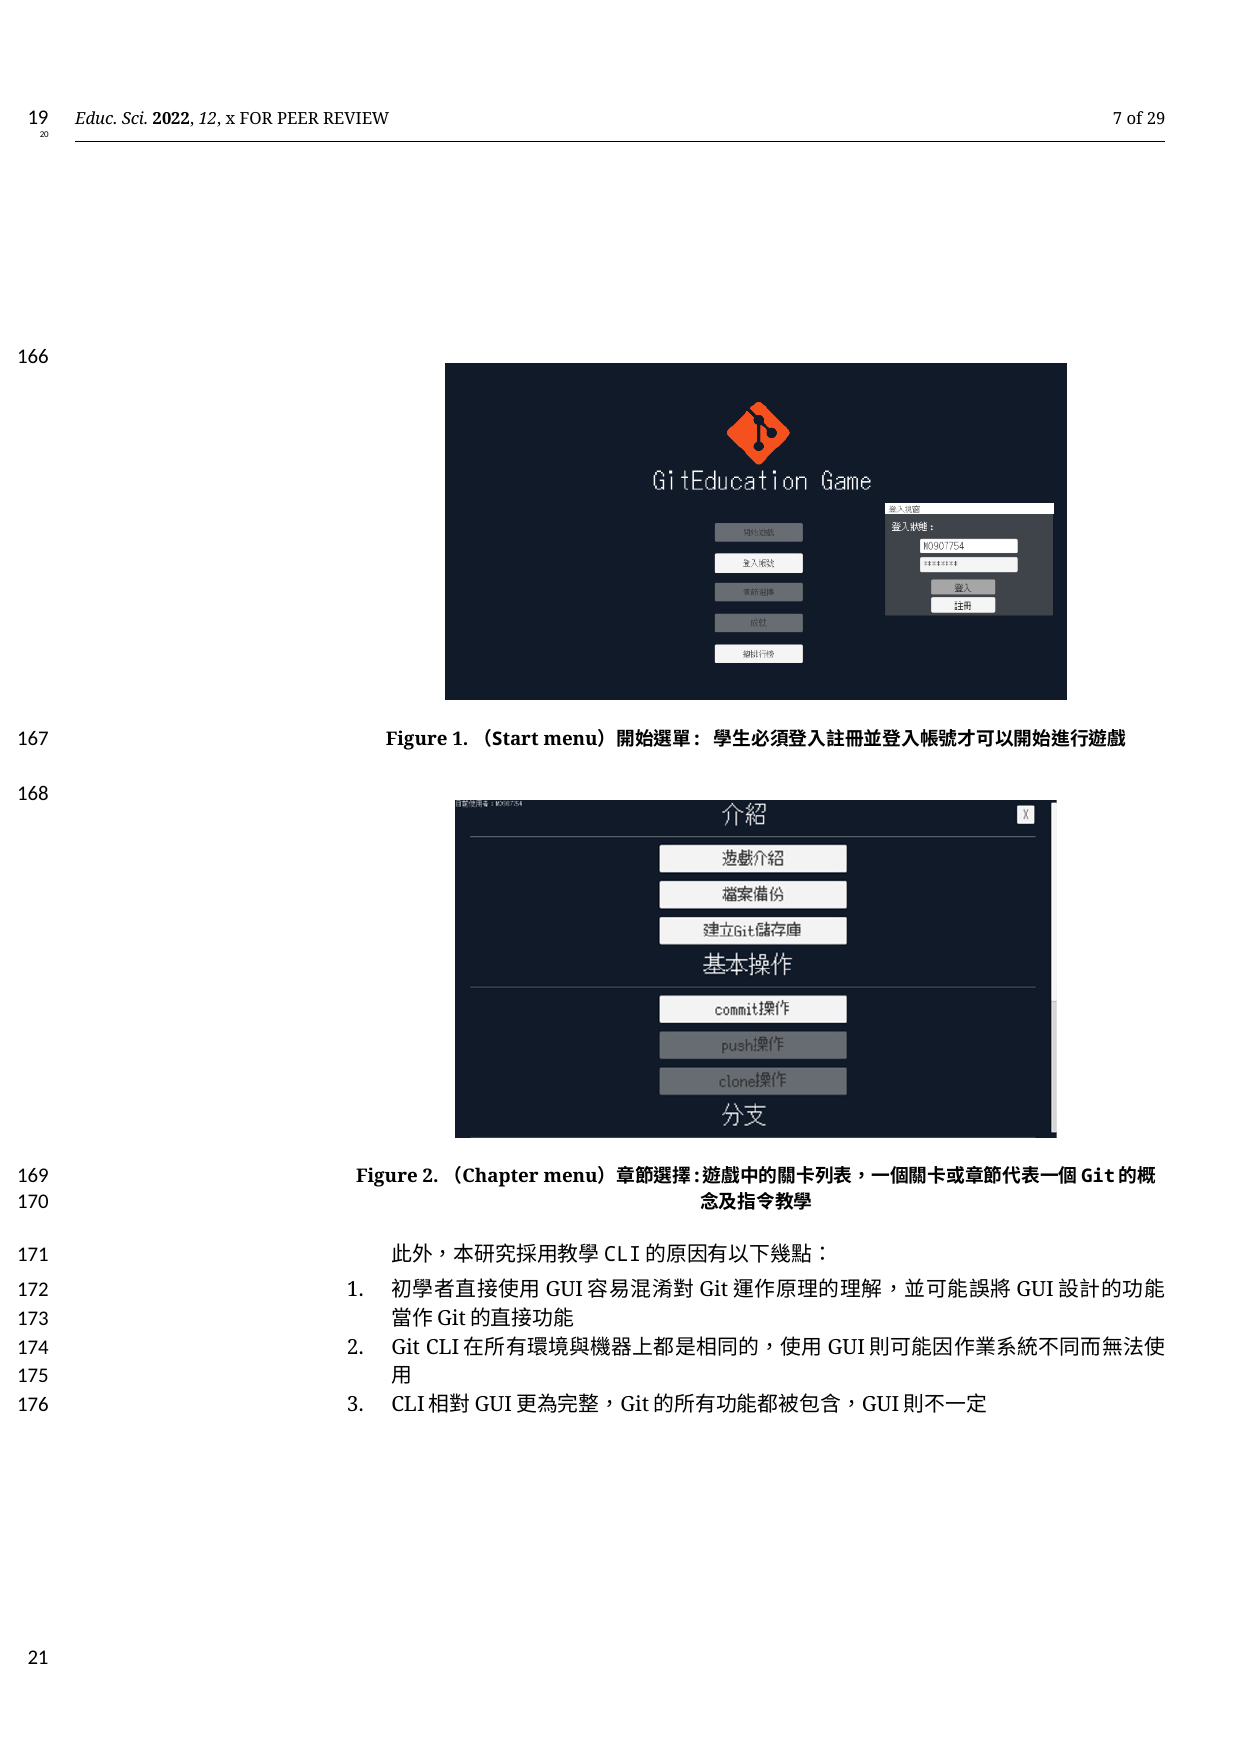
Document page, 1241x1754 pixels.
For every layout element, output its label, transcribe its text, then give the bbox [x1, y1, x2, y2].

text 此外，本研究採用教學CLI的原因有以下幾點： [347, 1239, 1165, 1268]
list 初學者直接使用GUI容易混淆對Git運作原理的理解，並可能誤將GUI設計的功能當作Git的直接功能 [347, 1274, 1165, 1331]
list Git CLI在所有環境與機器上都是相同的，使用GUI則可能因作業系統不同而無法使用 [347, 1331, 1165, 1389]
list CLI相對GUI更為完整，Git的所有功能都被包含，GUI則不一定 [347, 1389, 1165, 1418]
text Figure 1. （Start menu）開始選單: 學生必須登入註冊並登入帳號才可以開始進行遊戲 [347, 725, 1165, 751]
text Figure 2. （Chapter menu）章節選擇:遊戲中的關卡列表，一個關卡或章節代表一個Git的概念及指令教學 [347, 1162, 1165, 1214]
